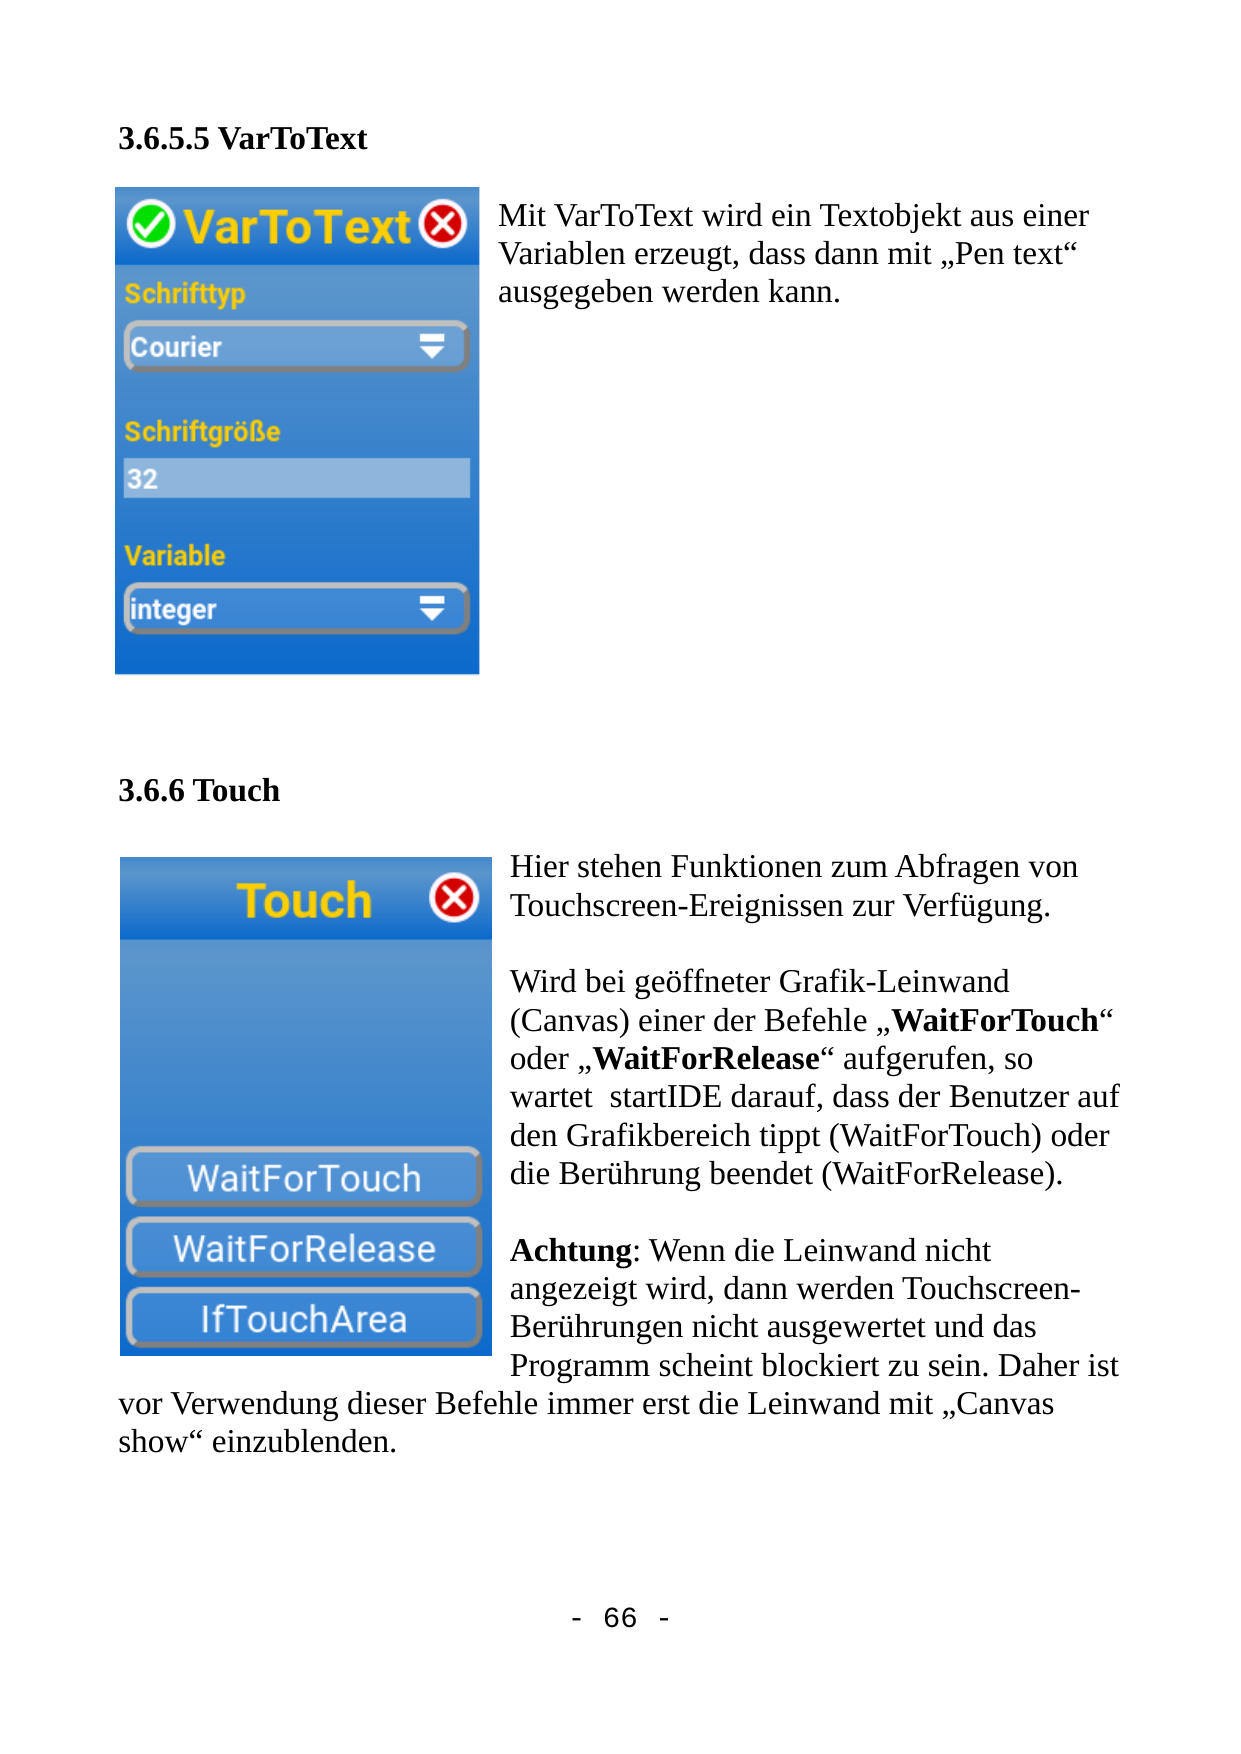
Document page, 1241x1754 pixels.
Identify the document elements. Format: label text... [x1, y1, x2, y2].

text Mit VarToText wird ein Textobjekt aus einer Variablen erzeugt, dass dann mit „Pen text“ ausgegeben werden kann. [480, 195, 1122, 310]
text Achtung: Wenn die Leinwand nicht angezeigt wird, dann werden Touchscreen-Berührungen nicht ausgewertet und das Programm scheint blockiert zu sein. Daher ist vor Verwendung dieser Befehle immer erst die Leinwand mit „Canvas show“ einzublenden. [118, 1230, 1122, 1460]
text 3.6.5.5 VarToText [118, 118, 1122, 156]
text 3.6.6 Touch [118, 770, 1122, 808]
picture [115, 187, 480, 676]
picture [120, 857, 492, 1356]
text Wird bei geöffneter Grafik-Leinwand (Canvas) einer der Befehle „WaitForTouch“ oder „WaitForRelease“ aufgerufen, so wartet startIDE darauf, dass der Benutzer auf den Grafikbereich tippt (WaitForTouch) oder die Berührung beendet (WaitForRelease). [492, 961, 1122, 1191]
text Hier stehen Funktionen zum Abfragen von Touchscreen-Ereignissen zur Verfügung. [118, 846, 1122, 923]
